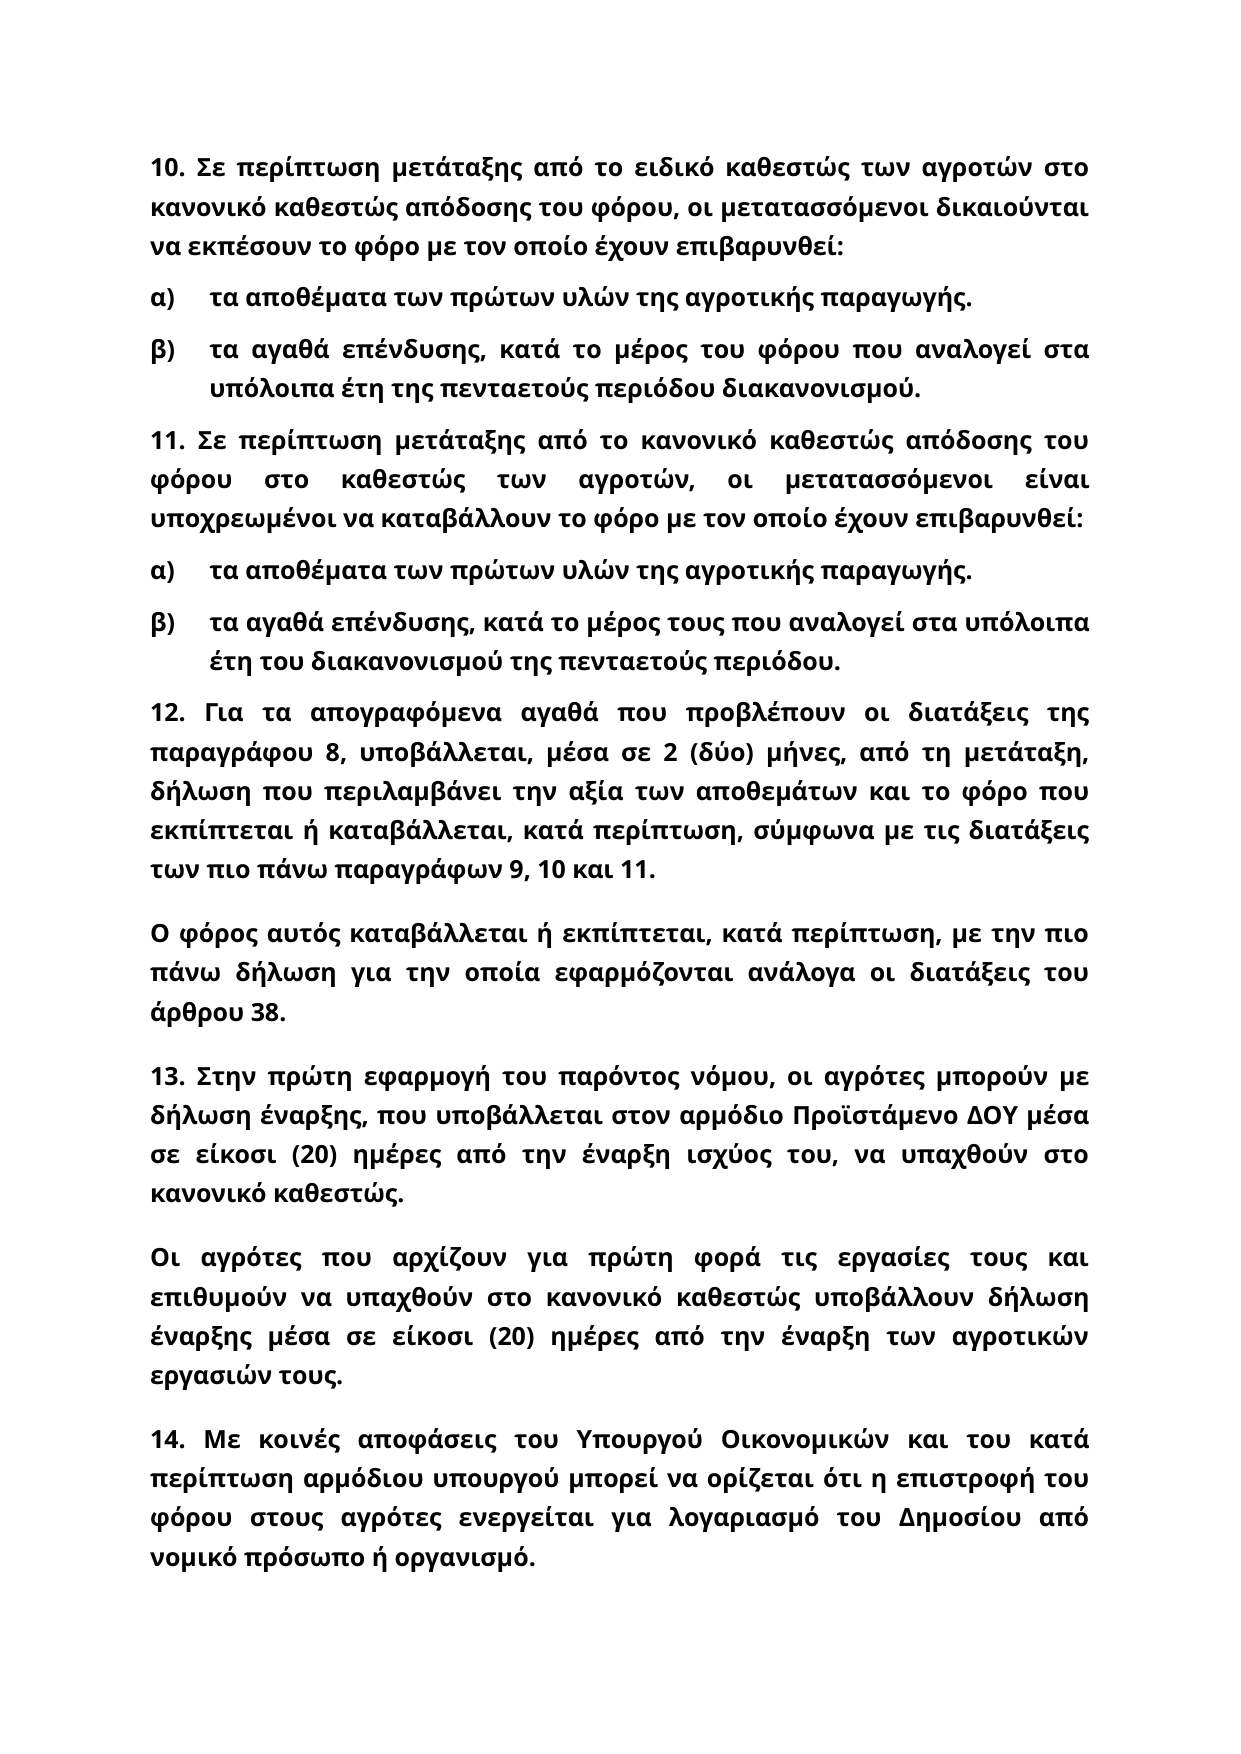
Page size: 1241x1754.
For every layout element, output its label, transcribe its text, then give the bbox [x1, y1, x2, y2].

text Οι αγρότες που αρχίζουν για πρώτη φορά τις εργασίες τους και επιθυμούν να υπαχθούν στο κανονικό καθεστώς υποβάλλουν δήλωση έναρξης μέσα σε είκοσι (20) ημέρες από την έναρξη των αγροτικών εργασιών τους. [150, 1240, 1090, 1392]
text Ο φόρος αυτός καταβάλλεται ή εκπίπτεται, κατά περίπτωση, με την πιο πάνω δήλωση για την οποία εφαρμόζονται ανάλογα οι διατάξεις του άρθρου 38. [150, 916, 1090, 1028]
list α) τα αποθέματα των πρώτων υλών της αγροτικής παραγωγής. [150, 552, 1090, 587]
text 12. Για τα απογραφόμενα αγαθά που προβλέπουν οι διατάξεις της παραγράφου 8, υποβάλλεται, μέσα σε 2 (δύο) μήνες, από τη μετάταξη, δήλωση που περιλαμβάνει την αξία των αποθεμάτων και το φόρο που εκπίπτεται ή καταβάλλεται, κατά περίπτωση, σύμφωνα με τις διατάξεις των πιο πάνω παραγράφων 9, 10 και 11. [150, 695, 1090, 886]
list β) τα αγαθά επένδυσης, κατά το μέρος τους που αναλογεί στα υπόλοιπα έτη του διακανονισμού της πενταετούς περιόδου. [150, 604, 1090, 677]
text 13. Στην πρώτη εφαρμογή του παρόντος νόμου, οι αγρότες μπορούν με δήλωση έναρξης, που υποβάλλεται στον αρμόδιο Προϊστάμενο ΔΟΥ μέσα σε είκοσι (20) ημέρες από την έναρξη ισχύος του, να υπαχθούν στο κανονικό καθεστώς. [150, 1058, 1090, 1210]
text 11. Σε περίπτωση μετάταξης από το κανονικό καθεστώς απόδοσης του φόρου στο καθεστώς των αγροτών, οι μετατασσόμενοι είναι υποχρεωμένοι να καταβάλλουν το φόρο με τον οποίο έχουν επιβαρυνθεί: [150, 422, 1090, 535]
text 10. Σε περίπτωση μετάταξης από το ειδικό καθεστώς των αγροτών στο κανονικό καθεστώς απόδοσης του φόρου, οι μετατασσόμενοι δικαιούνται να εκπέσουν το φόρο με τον οποίο έχουν επιβαρυνθεί: [150, 150, 1090, 262]
text 14. Με κοινές αποφάσεις του Υπουργού Οικονομικών και του κατά περίπτωση αρμόδιου υπουργού μπορεί να ορίζεται ότι η επιστροφή του φόρου στους αγρότες ενεργείται για λογαριασμό του Δημοσίου από νομικό πρόσωπο ή οργανισμό. [150, 1422, 1090, 1573]
list α) τα αποθέματα των πρώτων υλών της αγροτικής παραγωγής. [150, 280, 1090, 314]
list β) τα αγαθά επένδυσης, κατά το μέρος του φόρου που αναλογεί στα υπόλοιπα έτη της πενταετούς περιόδου διακανονισμού. [150, 332, 1090, 405]
